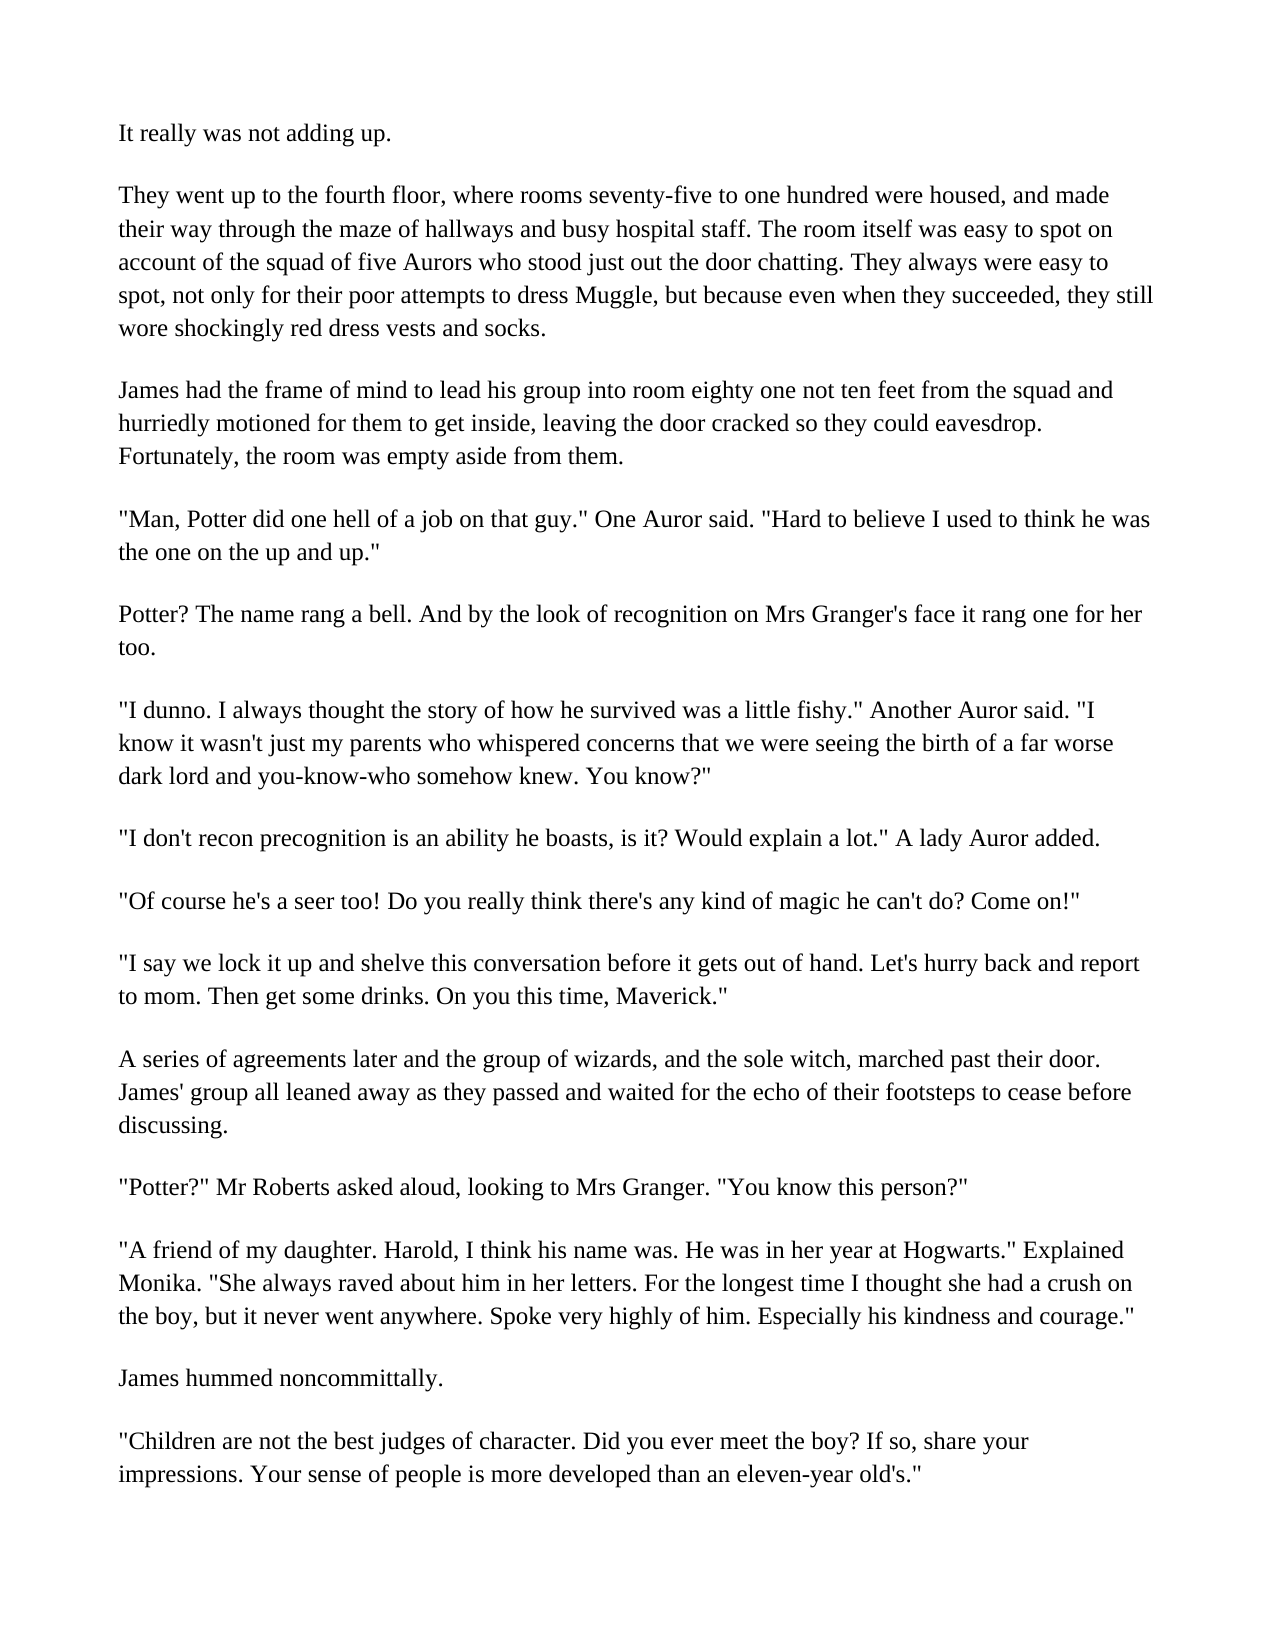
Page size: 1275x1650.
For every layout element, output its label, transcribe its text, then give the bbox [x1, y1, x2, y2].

text A series of agreements later and the group of wizards, and the sole witch, marched past their door. James' group all leaned away as they passed and waited for the echo of their footsteps to cease before discussing. [118, 1044, 1157, 1139]
text James hummed noncommittally. [118, 1363, 1157, 1392]
text It really was not adding up. [118, 118, 1157, 147]
text "I dunno. I always thought the story of how he survived was a little fishy." Another Auror said. "I know it wasn't just my parents who whispered concerns that we were seeing the birth of a far worse dark lord and you-know-who somehow knew. You know?" [118, 695, 1157, 789]
text James had the frame of mind to lead his group into room eighty one not ten feet from the squad and hurriedly motioned for them to get inside, leaving the door cracked so they could eavesdrop. Fortunately, the room was empty aside from them. [118, 375, 1157, 470]
text "Man, Potter did one hell of a job on that guy." One Auror said. "Hard to believe I used to think he was the one on the up and up." [118, 504, 1157, 566]
text "Potter?" Mr Roberts asked aloud, looking to Mrs Granger. "You know this person?" [118, 1172, 1157, 1201]
text "I say we lock it up and shelve this conversation before it gets out of hand. Let's hurry back and report to mom. Then get some drinks. On you this time, Maverick." [118, 948, 1157, 1010]
text Potter? The name rang a bell. And by the look of recognition on Mrs Granger's face it rang one for her too. [118, 599, 1157, 661]
text "A friend of my daughter. Harold, I think his name was. He was in her year at Hogwarts." Explained Monika. "She always raved about him in her letters. For the longest time I thought she had a crush on the boy, but it never went anywhere. Spoke very highly of him. Especially his kindness and courage." [118, 1235, 1157, 1330]
text "I don't recon precognition is an ability he boasts, is it? Would explain a lot." A lady Auror added. [118, 823, 1157, 852]
text They went up to the fourth floor, where rooms seventy-five to one hundred were housed, and made their way through the maze of hallways and busy hospital staff. The room itself was easy to spot on account of the squad of five Aurors who stood just out the door chatting. They always were easy to spot, not only for their poor attempts to dress Muggle, but because even when they succeeded, they still wore shockingly red dress vests and socks. [118, 181, 1157, 341]
text "Of course he's a seer too! Do you really think there's any kind of magic he can't do? Come on!" [118, 886, 1157, 914]
text "Children are not the best judges of character. Did you ever meet the boy? If so, share your impressions. Your sense of people is more developed than an eleven-year old's." [118, 1426, 1157, 1488]
